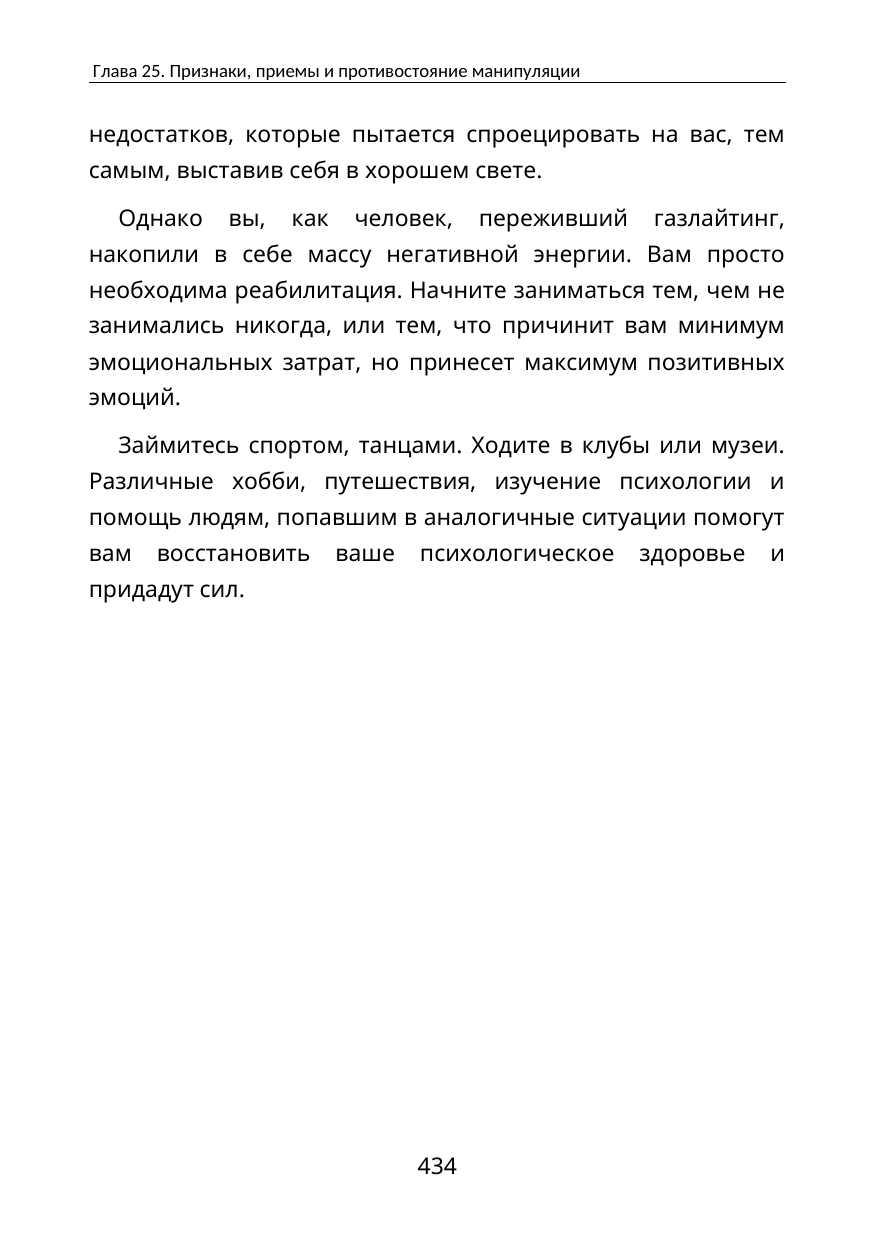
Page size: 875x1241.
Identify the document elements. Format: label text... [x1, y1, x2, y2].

text недостатков, которые пытается спроецировать на вас, тем самым, выставив себя в хорошем свете. [88, 118, 786, 185]
text Однако вы, как человек, переживший газлайтинг, накопили в себе массу негативной энергии. Вам просто необходима реабилитация. Начните заниматься тем, чем не занимались никогда, или тем, что причинит вам минимум эмоциональных затрат, но принесет максимум позитивных эмоций. [88, 202, 786, 413]
text Займитесь спортом, танцами. Ходите в клубы или музеи. Различные хобби, путешествия, изучение психологии и помощь людям, попавшим в аналогичные ситуации помогут вам восстановить ваше психологическое здоровье и придадут сил. [88, 429, 786, 604]
